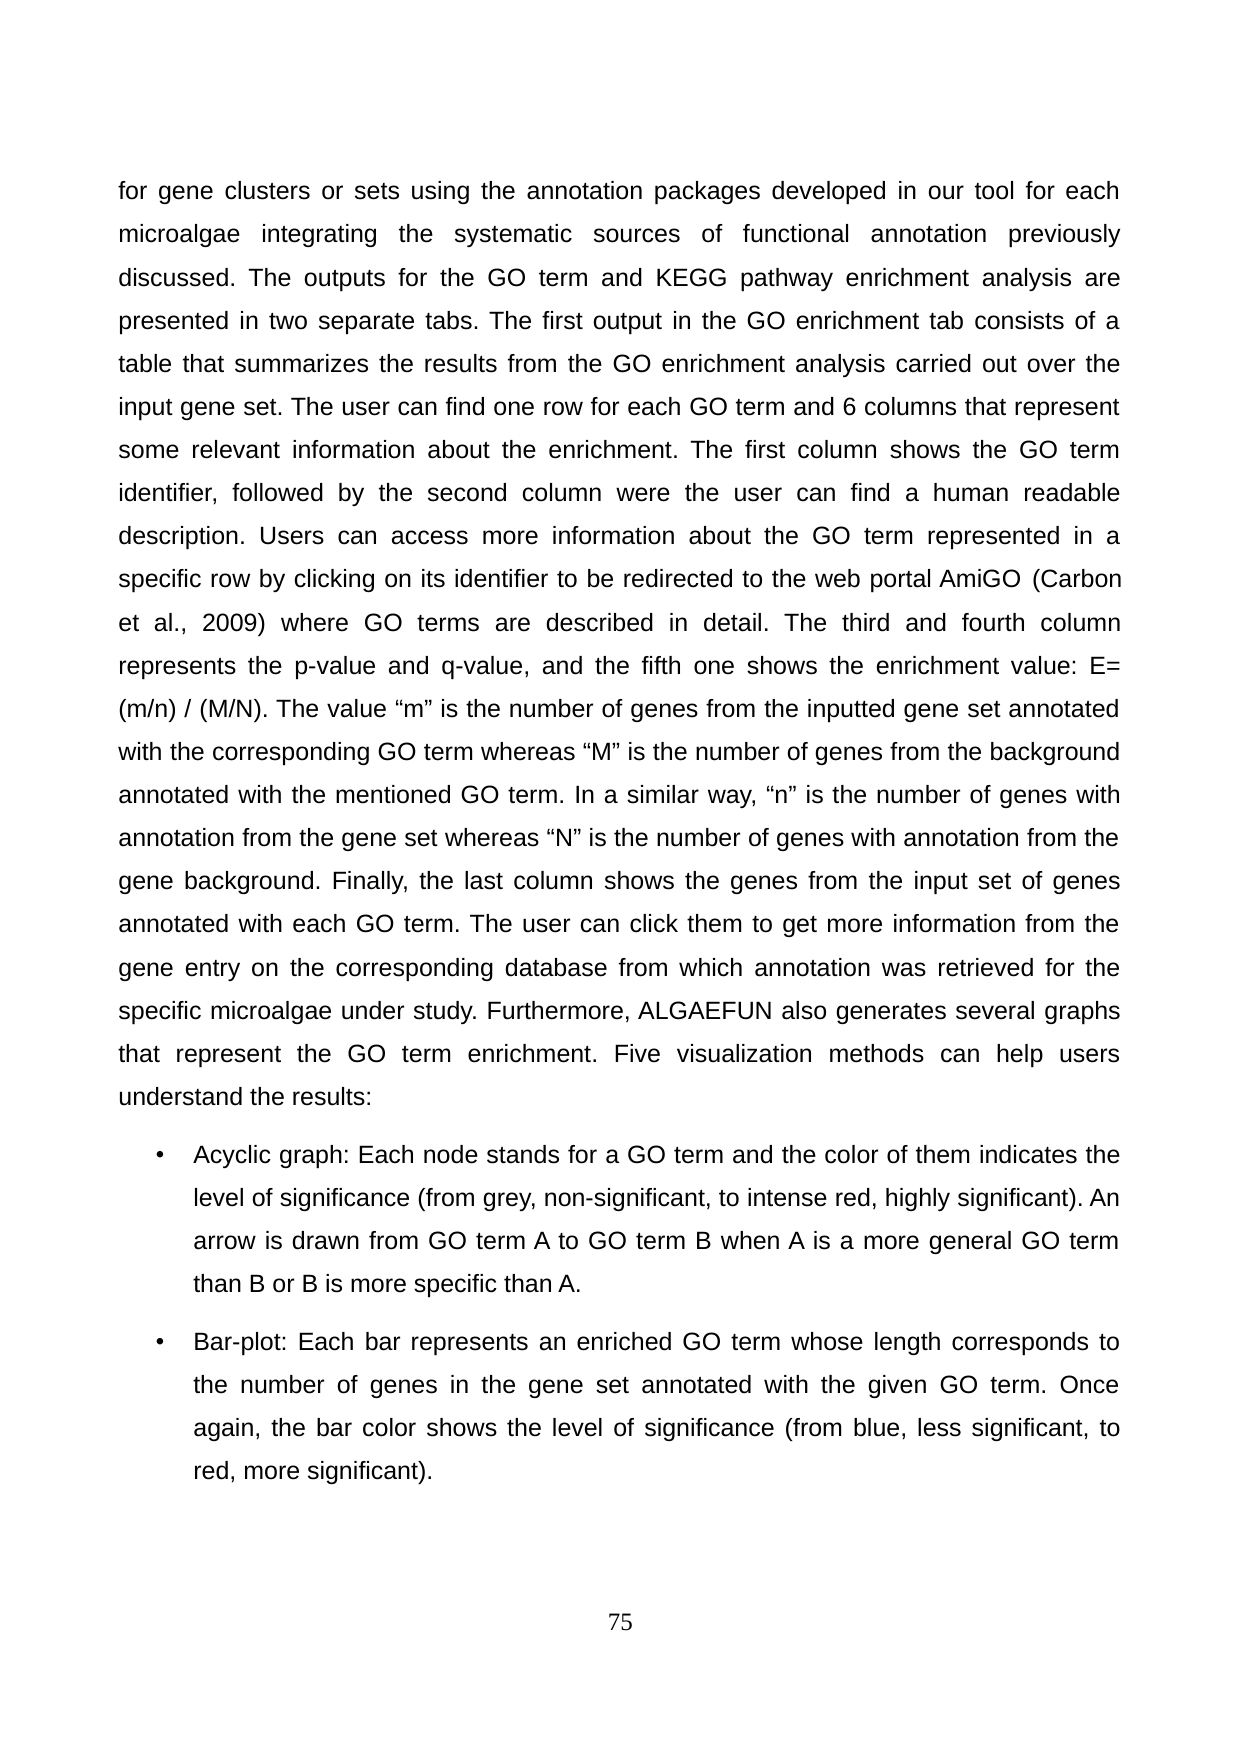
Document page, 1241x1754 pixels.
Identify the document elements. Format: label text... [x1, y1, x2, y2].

text for gene clusters or sets using the annotation packages developed in our tool for each microalgae integrating the systematic sources of functional annotation previously discussed. The outputs for the GO term and KEGG pathway enrichment analysis are presented in two separate tabs. The first output in the GO enrichment tab consists of a table that summarizes the results from the GO enrichment analysis carried out over the input gene set. The user can find one row for each GO term and 6 columns that represent some relevant information about the enrichment. The first column shows the GO term identifier, followed by the second column were the user can find a human readable description. Users can access more information about the GO term represented in a specific row by clicking on its identifier to be redirected to the web portal AmiGO (Carbon et al., 2009)⁠ where GO terms are described in detail. The third and fourth column represents the p-value and q-value, and the fifth one shows the enrichment value: E= (m/n) / (M/N). The value “m” is the number of genes from the inputted gene set annotated with the corresponding GO term whereas “M” is the number of genes from the background annotated with the mentioned GO term. In a similar way, “n” is the number of genes with annotation from the gene set whereas “N” is the number of genes with annotation from the gene background. Finally, the last column shows the genes from the input set of genes annotated with each GO term. The user can click them to get more information from the gene entry on the corresponding database from which annotation was retrieved for the specific microalgae under study. Furthermore, ALGAEFUN also generates several graphs that represent the GO term enrichment. Five visualization methods can help users understand the results: [118, 176, 1122, 1111]
list Bar-plot: Each bar represents an enriched GO term whose length corresponds to the number of genes in the gene set annotated with the given GO term. Once again, the bar color shows the level of significance (from blue, less significant, to red, more significant). [156, 1327, 1122, 1485]
list Acyclic graph: Each node stands for a GO term and the color of them indicates the level of significance (from grey, non-significant, to intense red, highly significant). An arrow is drawn from GO term A to GO term B when A is a more general GO term than B or B is more specific than A. [156, 1140, 1122, 1298]
